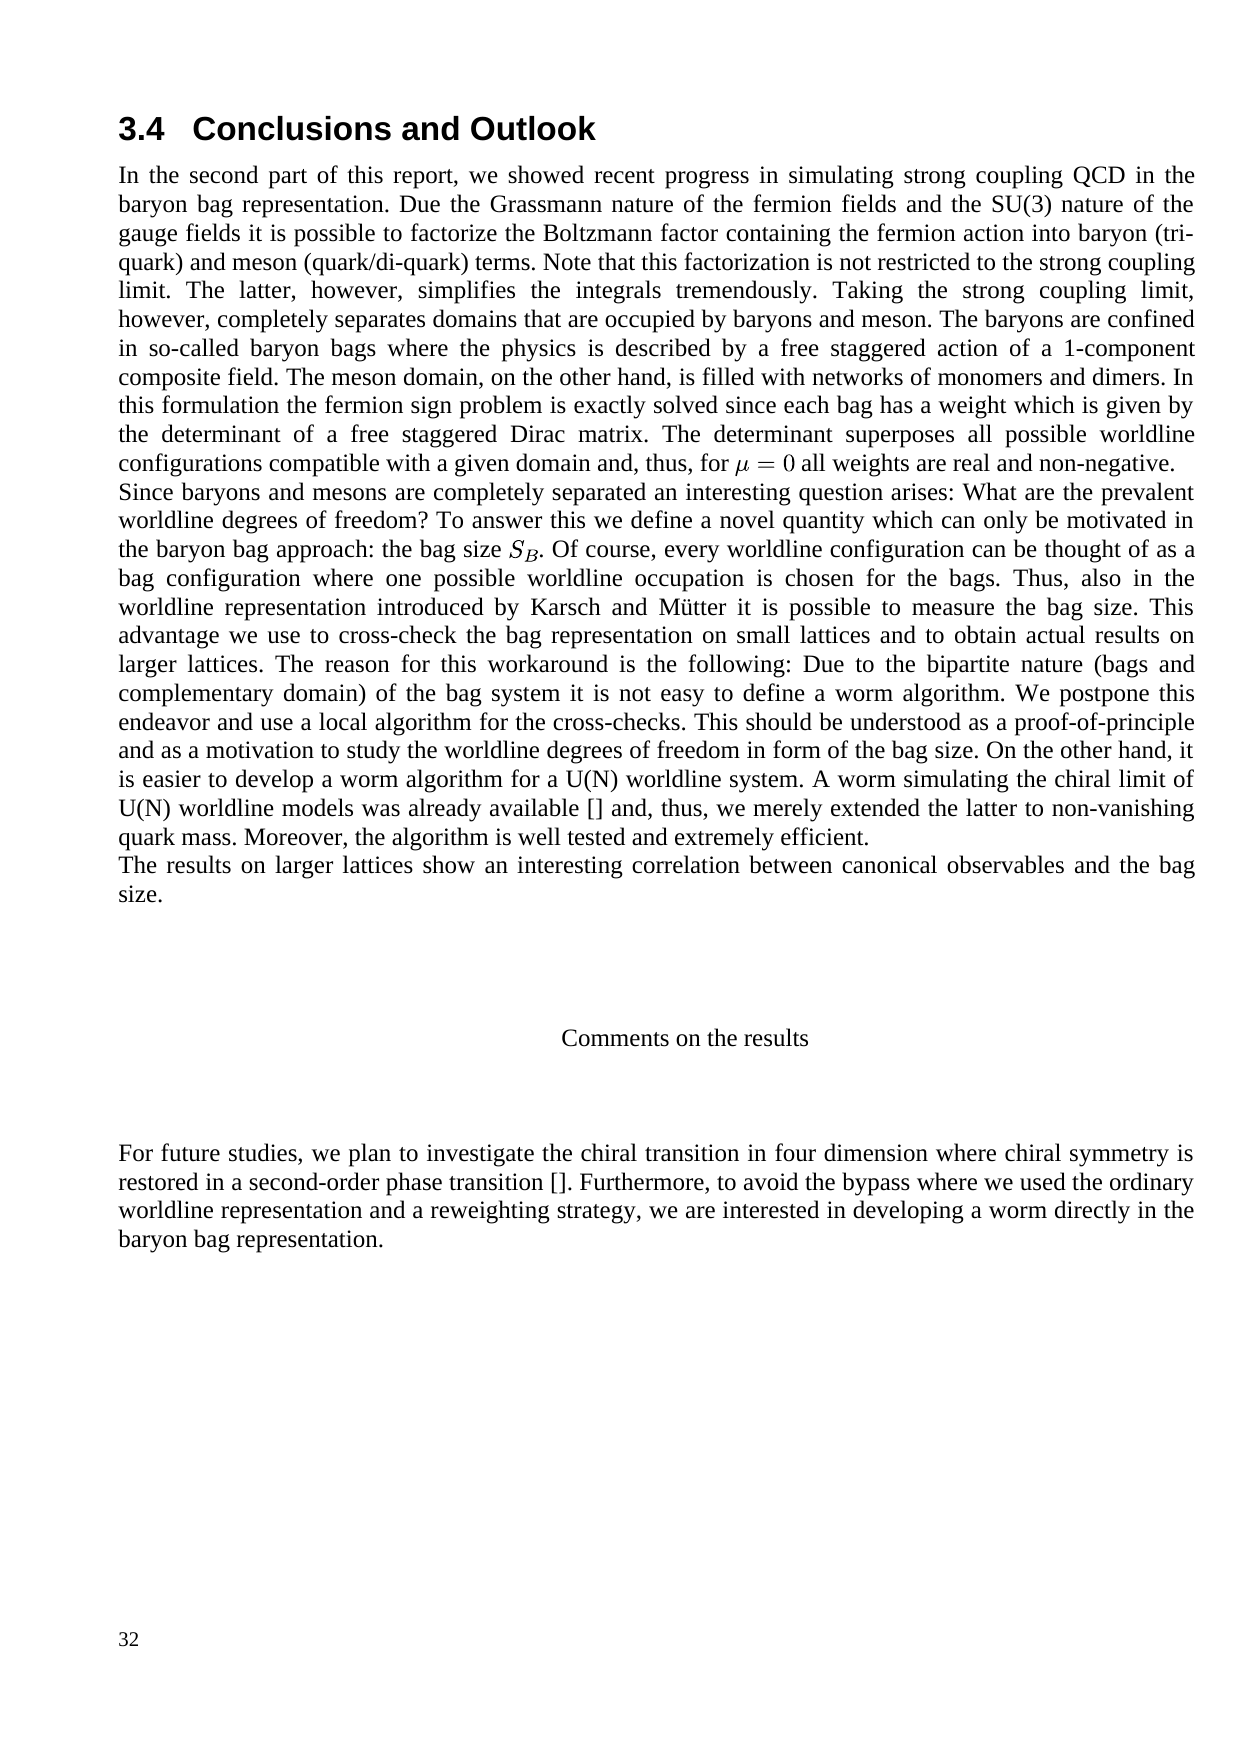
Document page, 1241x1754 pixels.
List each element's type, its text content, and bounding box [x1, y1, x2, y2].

text The results on larger lattices show an interesting correlation between canonical observables and the bag size. [118, 850, 1196, 908]
text Comments on the results [118, 1023, 1196, 1052]
text For future studies, we plan to investigate the chiral transition in four dimension where chiral symmetry is restored in a second-order phase transition []. Furthermore, to avoid the bypass where we used the ordinary worldline representation and a reweighting strategy, we are interested in developing a worm directly in the baryon bag representation. [118, 1138, 1196, 1253]
text Since baryons and mesons are completely separated an interesting question arises: What are the prevalent worldline degrees of freedom? To answer this we define a novel quantity which can only be motivated in the baryon bag approach: the bag size . Of course, every worldline configuration can be thought of as a bag configuration where one possible worldline occupation is chosen for the bags. Thus, also in the worldline representation introduced by Karsch and Mütter it is possible to measure the bag size. This advantage we use to cross-check the bag representation on small lattices and to obtain actual results on larger lattices. The reason for this workaround is the following: Due to the bipartite nature (bags and complementary domain) of the bag system it is not easy to define a worm algorithm. We postpone this endeavor and use a local algorithm for the cross-checks. This should be understood as a proof-of-principle and as a motivation to study the worldline degrees of freedom in form of the bag size. On the other hand, it is easier to develop a worm algorithm for a U(N) worldline system. A worm simulating the chiral limit of U(N) worldline models was already available [] and, thus, we merely extended the latter to non-vanishing quark mass. Moreover, the algorithm is well tested and extremely efficient. [118, 477, 1196, 850]
text In the second part of this report, we showed recent progress in simulating strong coupling QCD in the baryon bag representation. Due the Grassmann nature of the fermion fields and the SU(3) nature of the gauge fields it is possible to factorize the Boltzmann factor containing the fermion action into baryon (tri-quark) and meson (quark/di-quark) terms. Note that this factorization is not restricted to the strong coupling limit. The latter, however, simplifies the integrals tremendously. Taking the strong coupling limit, however, completely separates domains that are occupied by baryons and meson. The baryons are confined in so-called baryon bags where the physics is described by a free staggered action of a 1-component composite field. The meson domain, on the other hand, is filled with networks of monomers and dimers. In this formulation the fermion sign problem is exactly solved since each bag has a weight which is given by the determinant of a free staggered Dirac matrix. The determinant superposes all possible worldline configurations compatible with a given domain and, thus, for all weights are real and non-negative. [118, 160, 1196, 477]
subtitle Conclusions and Outlook [118, 109, 1196, 148]
